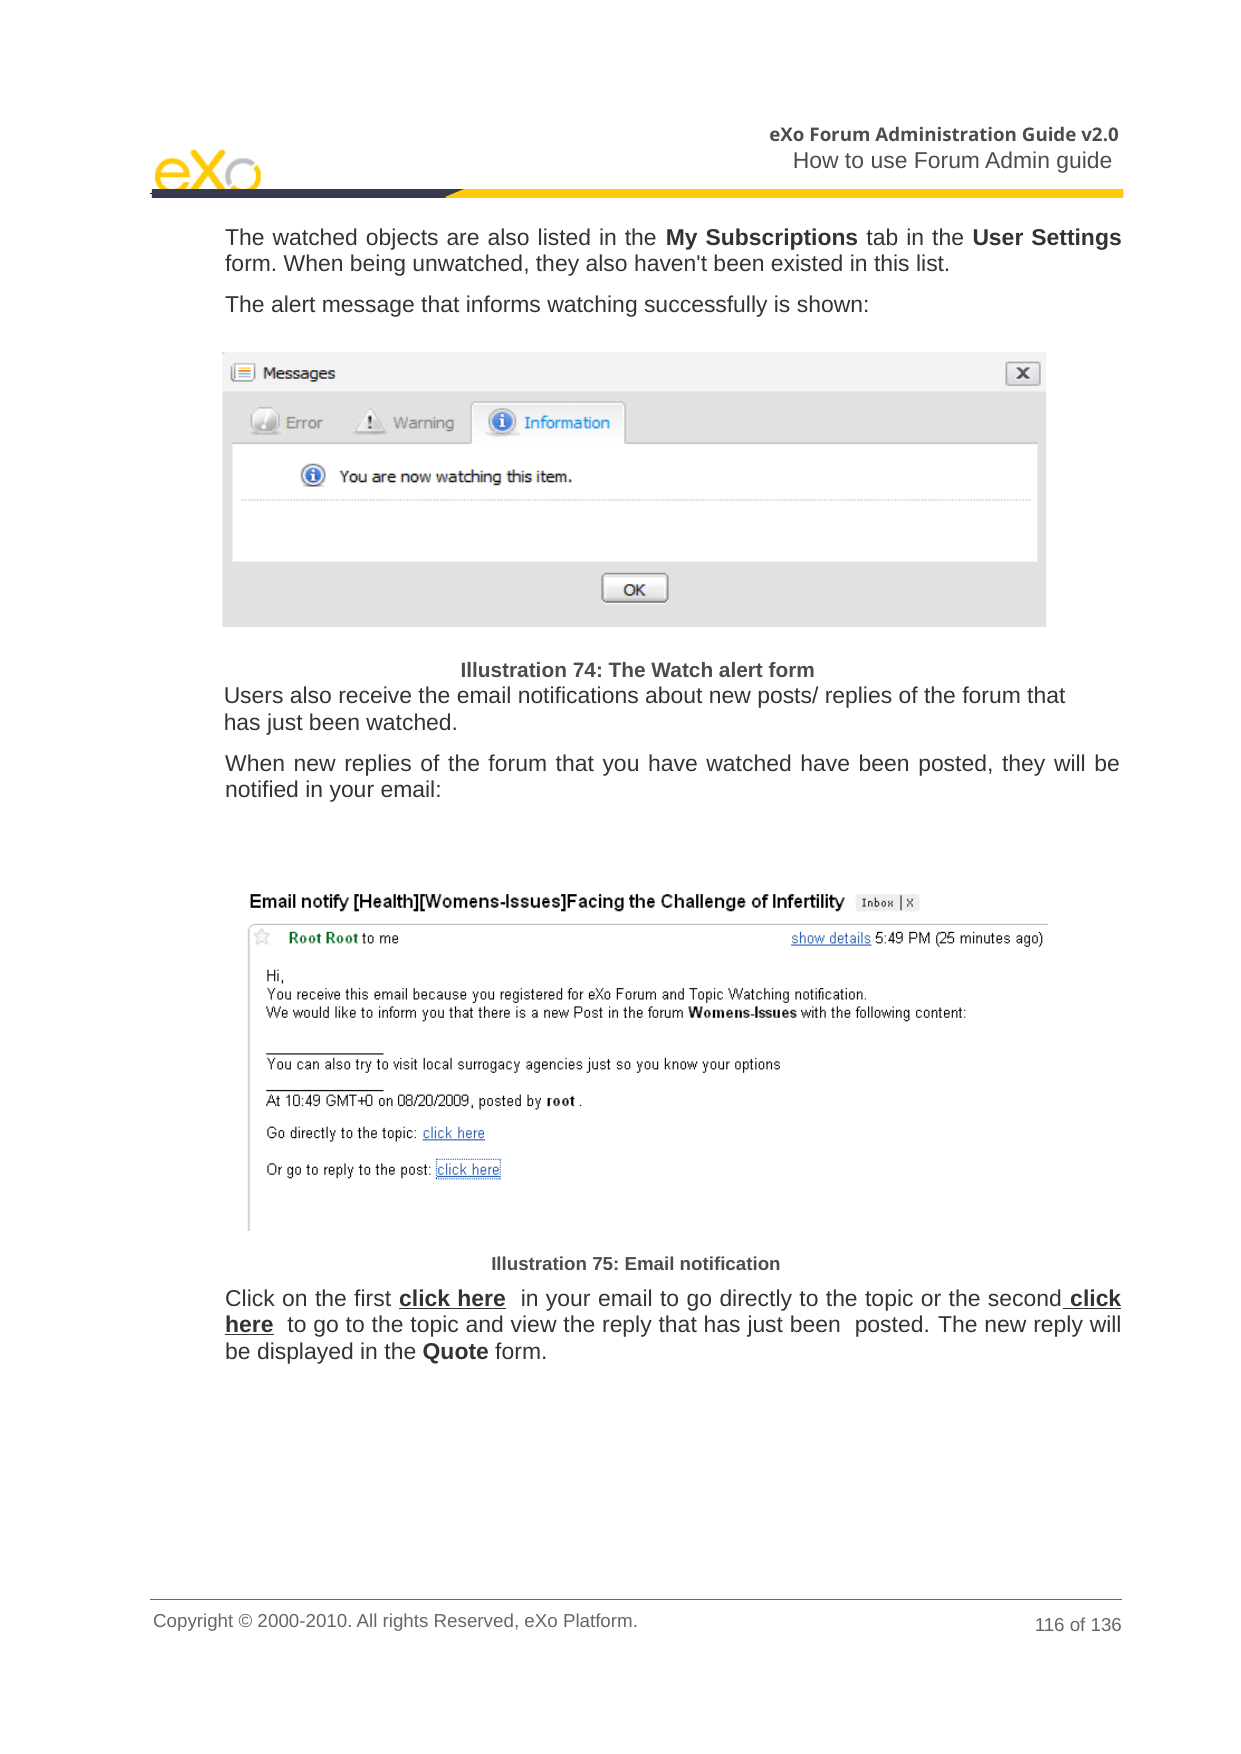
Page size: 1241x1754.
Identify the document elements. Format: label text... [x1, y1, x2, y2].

list Click on the first click here in your email to go directly to the topic or the second click here to go to the topic and view the reply that has just been posted. The new reply will be displayed in the Quote form. [187, 810, 1122, 1364]
list When new replies of the forum that you have watched have been posted, they will be notified in your email: [187, 750, 1122, 803]
list The watched objects are also listed in the My Subscriptions tab in the User Settings form. When being unwatched, they also haven't been existed in this list. [187, 223, 1122, 276]
picture [222, 352, 1047, 627]
text Illustration 74: The Watch alert form [207, 627, 1068, 682]
picture [244, 885, 1048, 1231]
picture [151, 149, 1124, 198]
text Users also receive the email notifications about new posts/ replies of the forum that has just been watched. [150, 332, 1122, 735]
list The alert message that informs watching successfully is shown: [187, 291, 1122, 318]
list Illustration 75: Email notification [222, 1231, 1050, 1274]
